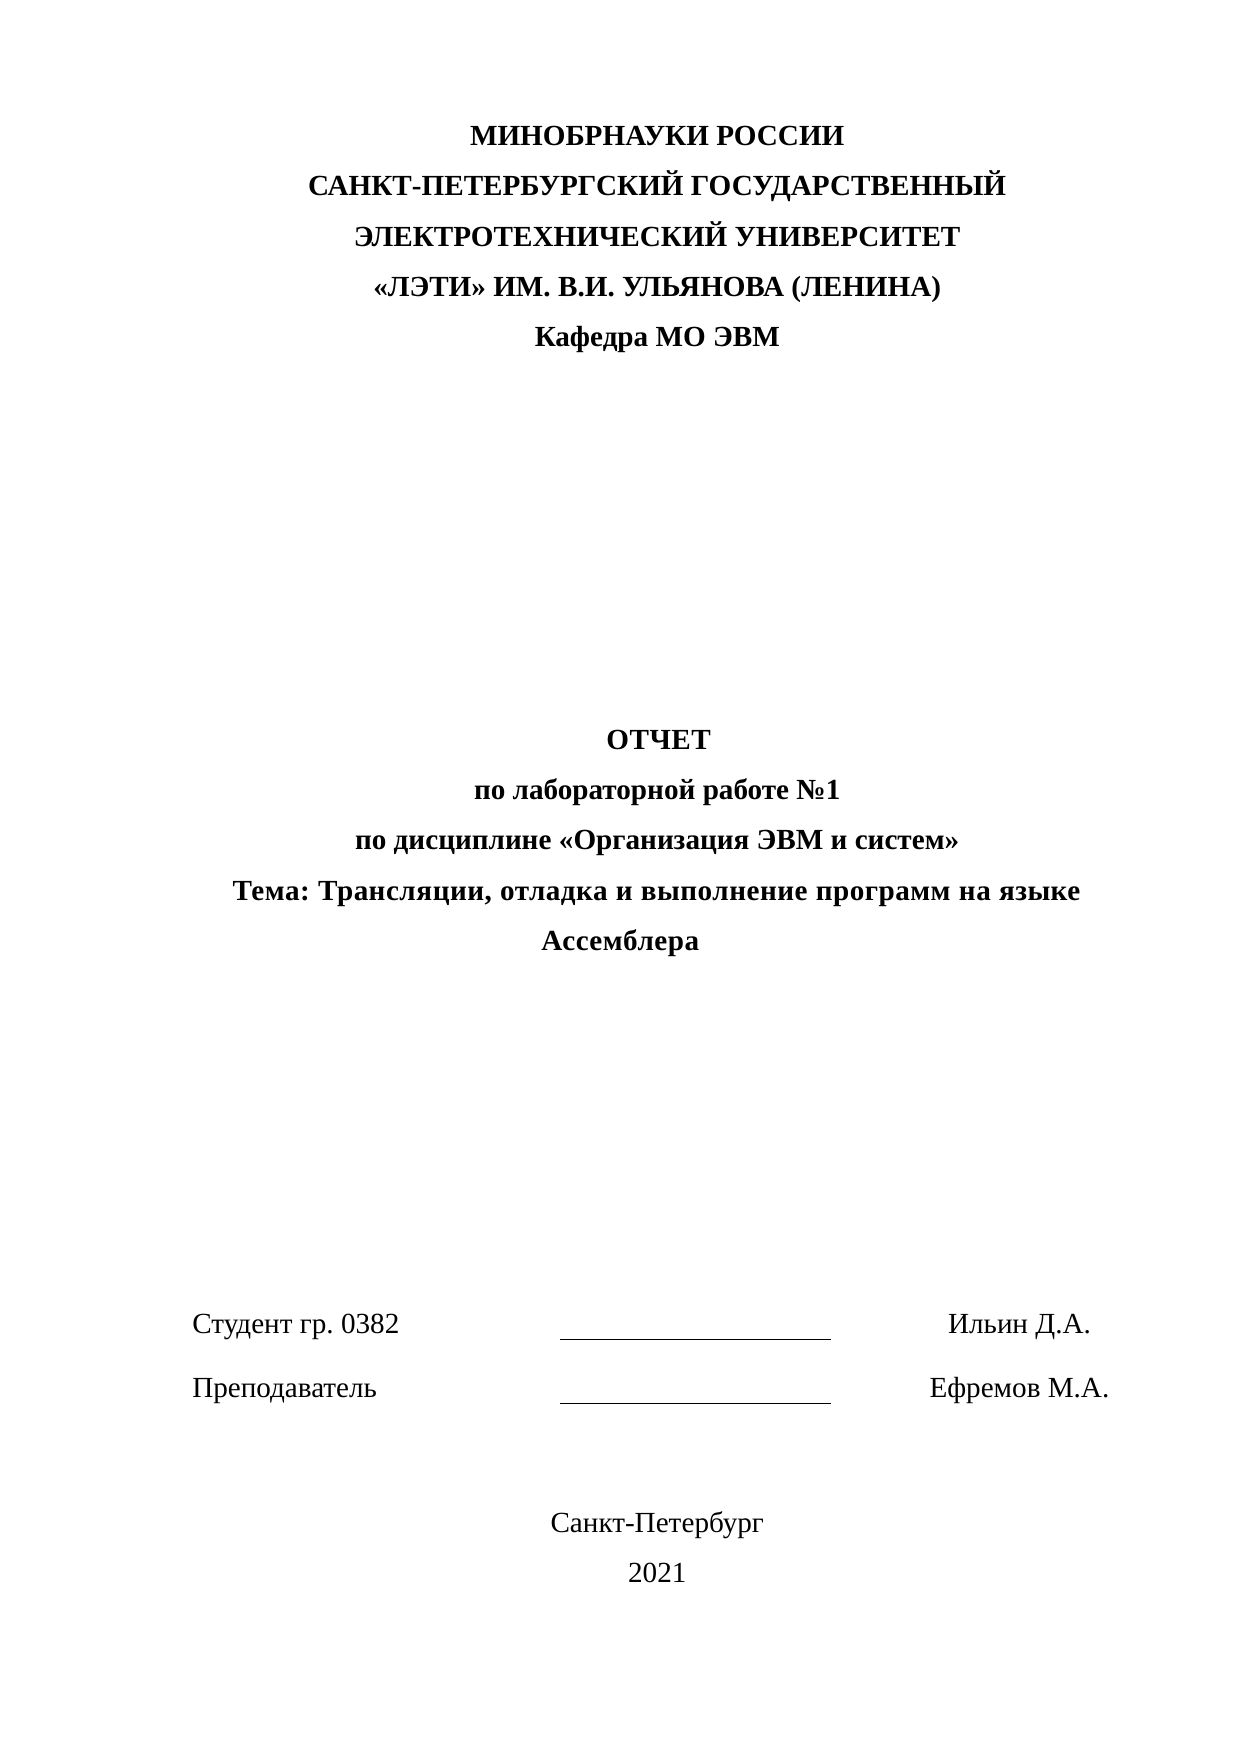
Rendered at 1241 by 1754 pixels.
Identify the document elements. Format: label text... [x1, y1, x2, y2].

text по дисциплине «Организация ЭВМ и систем» [118, 822, 1122, 856]
table_cell Преподаватель [107, 1339, 560, 1403]
table_header Ильин Д.А. [831, 1275, 1133, 1339]
text Санкт-Петербург [118, 1505, 1122, 1538]
text МИНОБРНАУКИ РОССИИ [118, 118, 1122, 152]
table_header [560, 1275, 831, 1339]
text Тема: Трансляции, отладка и выполнение программ на языке Ассемблера [118, 873, 1122, 957]
table_header Студент гр. 0382 [107, 1275, 560, 1339]
text по лабораторной работе №1 [118, 772, 1122, 806]
text 2021 [118, 1555, 1122, 1589]
text Кафедра МО ЭВМ [118, 319, 1122, 353]
text электротехнический университет [118, 219, 1122, 252]
table_cell Ефремов М.А. [831, 1339, 1133, 1403]
text отчет [118, 722, 1122, 755]
table_cell [560, 1340, 831, 1403]
text «ЛЭТИ» им. В.И. Ульянова (Ленина) [118, 269, 1122, 303]
text Санкт-Петербургский государственный [118, 168, 1122, 202]
